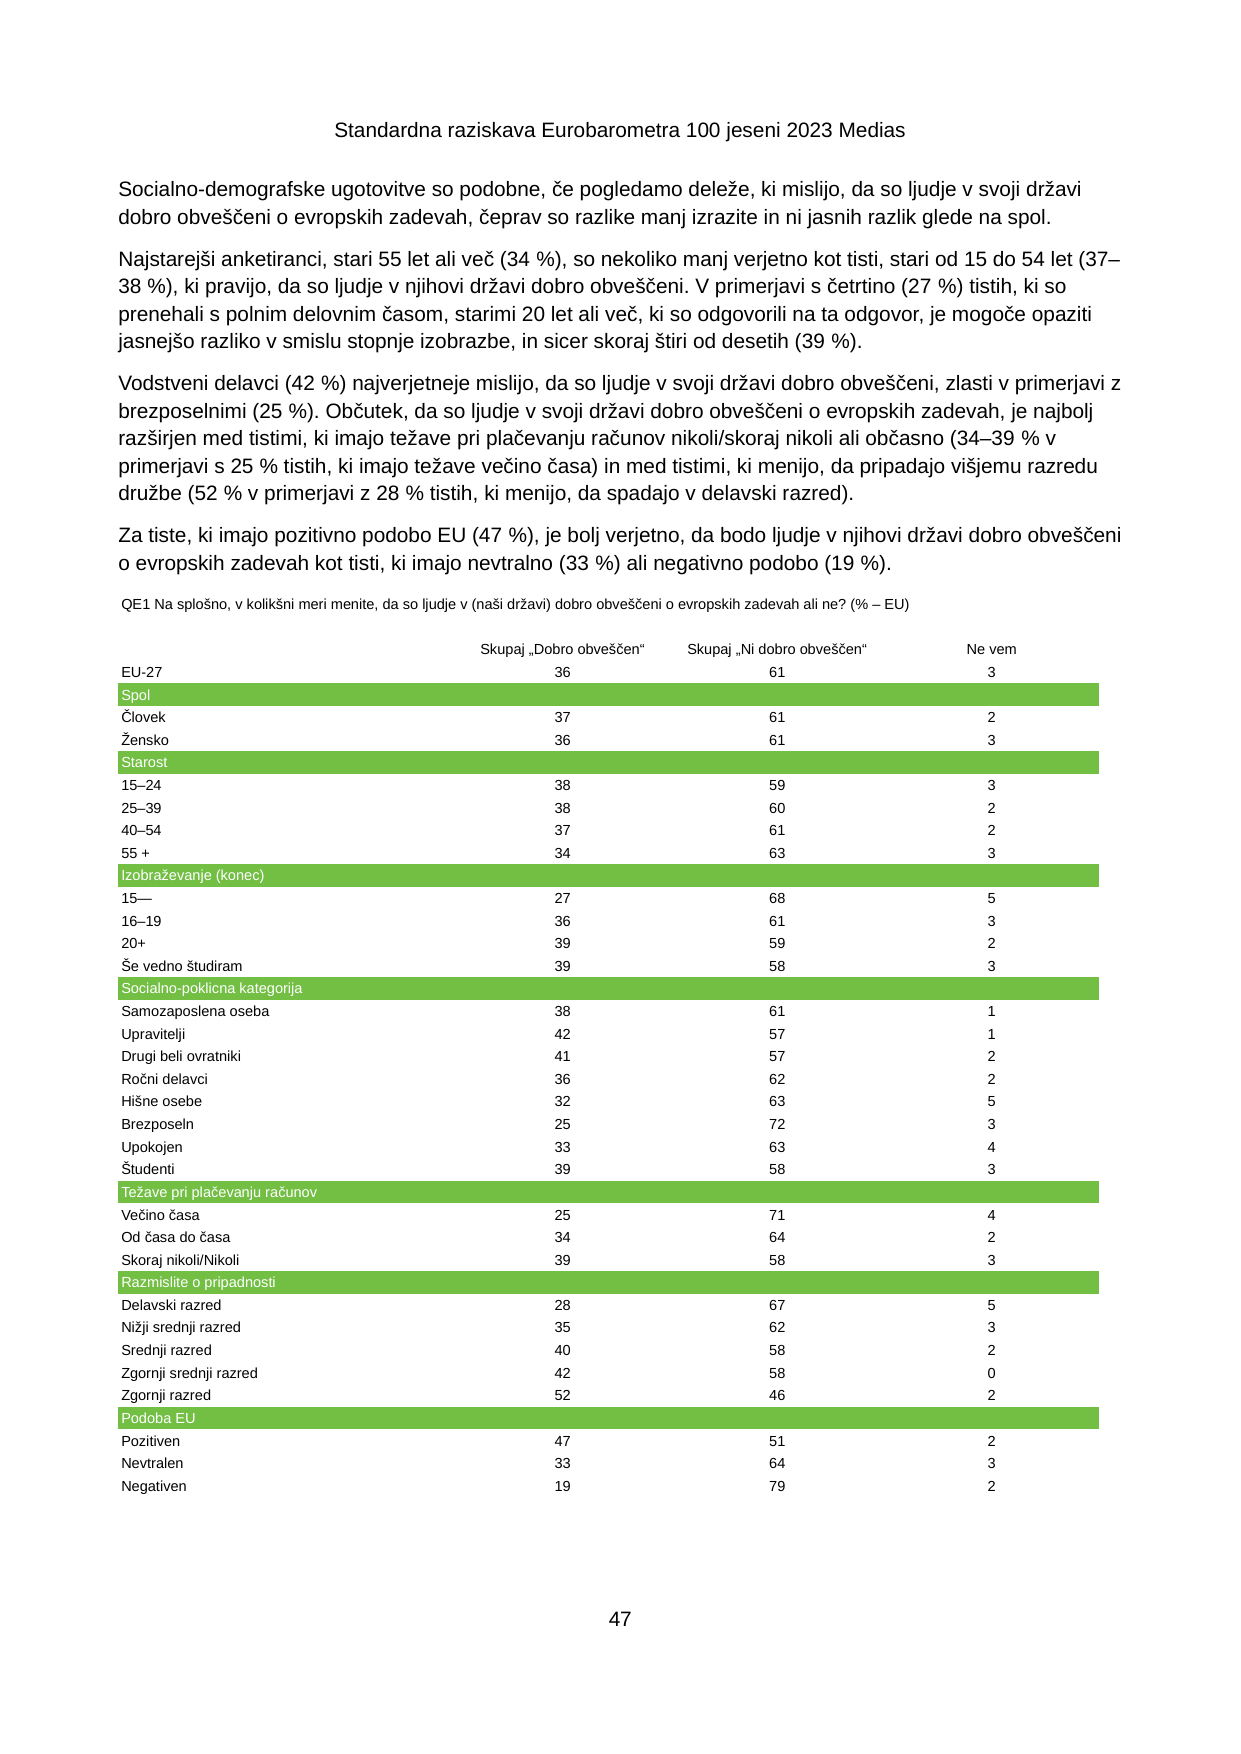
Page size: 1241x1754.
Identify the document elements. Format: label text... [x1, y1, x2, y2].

table_cell 51 [670, 1429, 884, 1452]
table_cell [884, 1407, 1099, 1429]
table_cell 5 [884, 1294, 1099, 1316]
table_cell 36 [455, 729, 670, 751]
table_cell 1 [884, 1023, 1099, 1045]
table_cell [670, 1181, 884, 1203]
table_cell 3 [884, 842, 1099, 864]
table_cell [670, 683, 884, 706]
table_cell [455, 751, 670, 774]
table_cell 3 [884, 1249, 1099, 1271]
table_cell 39 [455, 1249, 670, 1271]
table_cell Nižji srednji razred [118, 1316, 455, 1339]
table_cell 3 [884, 729, 1099, 751]
table_cell Samozaposlena oseba [118, 1000, 455, 1022]
table_cell 2 [884, 1384, 1099, 1407]
table_cell 35 [455, 1316, 670, 1339]
table_cell Zgornji razred [118, 1384, 455, 1407]
table_cell 63 [670, 842, 884, 864]
table_cell 38 [455, 796, 670, 819]
table_cell [884, 1271, 1099, 1294]
table_cell [455, 1407, 670, 1429]
table_cell [670, 977, 884, 1000]
table_cell 3 [884, 774, 1099, 796]
table_cell [455, 683, 670, 706]
table_cell 27 [455, 887, 670, 909]
table_cell 2 [884, 819, 1099, 842]
table_cell Še vedno študiram [118, 955, 455, 977]
table_cell 33 [455, 1452, 670, 1474]
table_cell 25–39 [118, 796, 455, 819]
table_cell Skupaj „Ni dobro obveščen“ [670, 638, 884, 661]
table_cell 60 [670, 796, 884, 819]
table_cell 52 [455, 1384, 670, 1407]
table_cell 68 [670, 887, 884, 909]
table_cell 3 [884, 955, 1099, 977]
table_cell 1 [884, 1000, 1099, 1022]
table_cell Težave pri plačevanju računov [118, 1181, 455, 1203]
table_cell 36 [455, 909, 670, 932]
table_cell 42 [455, 1361, 670, 1384]
table_cell [884, 683, 1099, 706]
table_cell 38 [455, 774, 670, 796]
table_cell 15— [118, 887, 455, 909]
table_cell Srednji razred [118, 1339, 455, 1361]
table_cell 2 [884, 706, 1099, 728]
table_cell Ne vem [884, 638, 1099, 661]
table_cell 47 [455, 1429, 670, 1452]
table_cell [884, 616, 1099, 638]
table_cell [670, 864, 884, 887]
table_cell 67 [670, 1294, 884, 1316]
table_cell 25 [455, 1113, 670, 1135]
table_cell 25 [455, 1203, 670, 1226]
table_cell 37 [455, 819, 670, 842]
table_cell [455, 1181, 670, 1203]
table_cell Podoba EU [118, 1407, 455, 1429]
table_cell 61 [670, 661, 884, 683]
table_cell 61 [670, 909, 884, 932]
table_cell [455, 864, 670, 887]
text Socialno-demografske ugotovitve so podobne, če pogledamo deleže, ki mislijo, da so ljudje v svoji državi dobro obveščeni o evropskih zadevah, čeprav so razlike manj izrazite in ni jasnih razlik glede na spol. [118, 177, 1122, 228]
table_cell Hišne osebe [118, 1090, 455, 1113]
table_cell 55 + [118, 842, 455, 864]
table_cell [670, 751, 884, 774]
table_cell Človek [118, 706, 455, 728]
table_cell 2 [884, 796, 1099, 819]
table_cell 5 [884, 1090, 1099, 1113]
table_cell 72 [670, 1113, 884, 1135]
table_cell 37 [455, 706, 670, 728]
table_cell 34 [455, 1226, 670, 1248]
table_cell [884, 1181, 1099, 1203]
table_cell 2 [884, 932, 1099, 954]
table_cell 2 [884, 1339, 1099, 1361]
table_cell [118, 638, 455, 661]
table_cell 59 [670, 774, 884, 796]
table_cell 3 [884, 1452, 1099, 1474]
table_cell 64 [670, 1452, 884, 1474]
table_cell 4 [884, 1203, 1099, 1226]
table_cell 2 [884, 1475, 1099, 1497]
text Za tiste, ki imajo pozitivno podobo EU (47 %), je bolj verjetno, da bodo ljudje v njihovi državi dobro obveščeni o evropskih zadevah kot tisti, ki imajo nevtralno (33 %) ali negativno podobo (19 %). [118, 523, 1122, 575]
table_cell 57 [670, 1023, 884, 1045]
table_cell 2 [884, 1226, 1099, 1248]
table_cell 5 [884, 887, 1099, 909]
table_cell Brezposeln [118, 1113, 455, 1135]
table_cell [884, 977, 1099, 1000]
table_cell 79 [670, 1475, 884, 1497]
table_cell Skoraj nikoli/Nikoli [118, 1249, 455, 1271]
table_cell 28 [455, 1294, 670, 1316]
table_cell Večino časa [118, 1203, 455, 1226]
table_cell 61 [670, 819, 884, 842]
table_cell 36 [455, 1068, 670, 1090]
table_cell 2 [884, 1429, 1099, 1452]
table_cell Študenti [118, 1158, 455, 1181]
table_cell [455, 977, 670, 1000]
table_cell 58 [670, 955, 884, 977]
table_cell 33 [455, 1135, 670, 1158]
table_cell Starost [118, 751, 455, 774]
table_cell Razmislite o pripadnosti [118, 1271, 455, 1294]
table_cell [884, 864, 1099, 887]
table_cell Spol [118, 683, 455, 706]
table_cell 32 [455, 1090, 670, 1113]
table_cell Žensko [118, 729, 455, 751]
table_cell 64 [670, 1226, 884, 1248]
table_cell 0 [884, 1361, 1099, 1384]
table_cell 61 [670, 706, 884, 728]
table_cell 58 [670, 1361, 884, 1384]
table_cell Nevtralen [118, 1452, 455, 1474]
table_cell EU-27 [118, 661, 455, 683]
table_cell [118, 616, 455, 638]
table_cell Izobraževanje (konec) [118, 864, 455, 887]
table_cell 20+ [118, 932, 455, 954]
table_cell 16–19 [118, 909, 455, 932]
table_cell 4 [884, 1135, 1099, 1158]
table_cell 59 [670, 932, 884, 954]
table_cell 2 [884, 1068, 1099, 1090]
table_cell 36 [455, 661, 670, 683]
table_cell 2 [884, 1045, 1099, 1068]
table_cell 63 [670, 1135, 884, 1158]
table_cell [670, 1407, 884, 1429]
table_cell 39 [455, 955, 670, 977]
table_cell Skupaj „Dobro obveščen“ [455, 638, 670, 661]
table_cell 15–24 [118, 774, 455, 796]
table_cell [455, 1271, 670, 1294]
table_cell 41 [455, 1045, 670, 1068]
table_cell Drugi beli ovratniki [118, 1045, 455, 1068]
table_cell [670, 616, 884, 638]
table_cell Pozitiven [118, 1429, 455, 1452]
table_cell 3 [884, 1113, 1099, 1135]
table_cell 62 [670, 1316, 884, 1339]
table_cell 40 [455, 1339, 670, 1361]
table_cell Od časa do časa [118, 1226, 455, 1248]
table_cell 39 [455, 932, 670, 954]
table_cell Zgornji srednji razred [118, 1361, 455, 1384]
table_cell Delavski razred [118, 1294, 455, 1316]
table_cell 19 [455, 1475, 670, 1497]
text Najstarejši anketiranci, stari 55 let ali več (34 %), so nekoliko manj verjetno kot tisti, stari od 15 do 54 let (37–38 %), ki pravijo, da so ljudje v njihovi državi dobro obveščeni. V primerjavi s četrtino (27 %) tistih, ki so prenehali s polnim delovnim časom, starimi 20 let ali več, ki so odgovorili na ta odgovor, je mogoče opaziti jasnejšo razliko v smislu stopnje izobrazbe, in sicer skoraj štiri od desetih (39 %). [118, 247, 1122, 353]
table_cell Ročni delavci [118, 1068, 455, 1090]
table_cell Negativen [118, 1475, 455, 1497]
table_cell 61 [670, 729, 884, 751]
table_cell 40–54 [118, 819, 455, 842]
table_cell 46 [670, 1384, 884, 1407]
table_cell [455, 616, 670, 638]
table_cell 3 [884, 1316, 1099, 1339]
table_cell 63 [670, 1090, 884, 1113]
table_cell [884, 751, 1099, 774]
table_cell 3 [884, 1158, 1099, 1181]
table_cell 57 [670, 1045, 884, 1068]
table_cell 38 [455, 1000, 670, 1022]
table_cell 58 [670, 1158, 884, 1181]
table_cell Upokojen [118, 1135, 455, 1158]
table_cell 58 [670, 1249, 884, 1271]
table_cell [670, 1271, 884, 1294]
table_cell 58 [670, 1339, 884, 1361]
table_cell 61 [670, 1000, 884, 1022]
text Vodstveni delavci (42 %) najverjetneje mislijo, da so ljudje v svoji državi dobro obveščeni, zlasti v primerjavi z brezposelnimi (25 %). Občutek, da so ljudje v svoji državi dobro obveščeni o evropskih zadevah, je najbolj razširjen med tistimi, ki imajo težave pri plačevanju računov nikoli/skoraj nikoli ali občasno (34–39 % v primerjavi s 25 % tistih, ki imajo težave večino časa) in med tistimi, ki menijo, da pripadajo višjemu razredu družbe (52 % v primerjavi z 28 % tistih, ki menijo, da spadajo v delavski razred). [118, 371, 1122, 505]
table_cell 42 [455, 1023, 670, 1045]
table_cell 39 [455, 1158, 670, 1181]
table_cell 3 [884, 909, 1099, 932]
table_cell 71 [670, 1203, 884, 1226]
table_cell 3 [884, 661, 1099, 683]
table_cell 62 [670, 1068, 884, 1090]
table_cell Upravitelji [118, 1023, 455, 1045]
table_cell 34 [455, 842, 670, 864]
table_header QE1 Na splošno, v kolikšni meri menite, da so ljudje v (naši državi) dobro obveščeni o evropskih zadevah ali ne? (% – EU) [118, 593, 1099, 616]
table_cell Socialno-poklicna kategorija [118, 977, 455, 1000]
